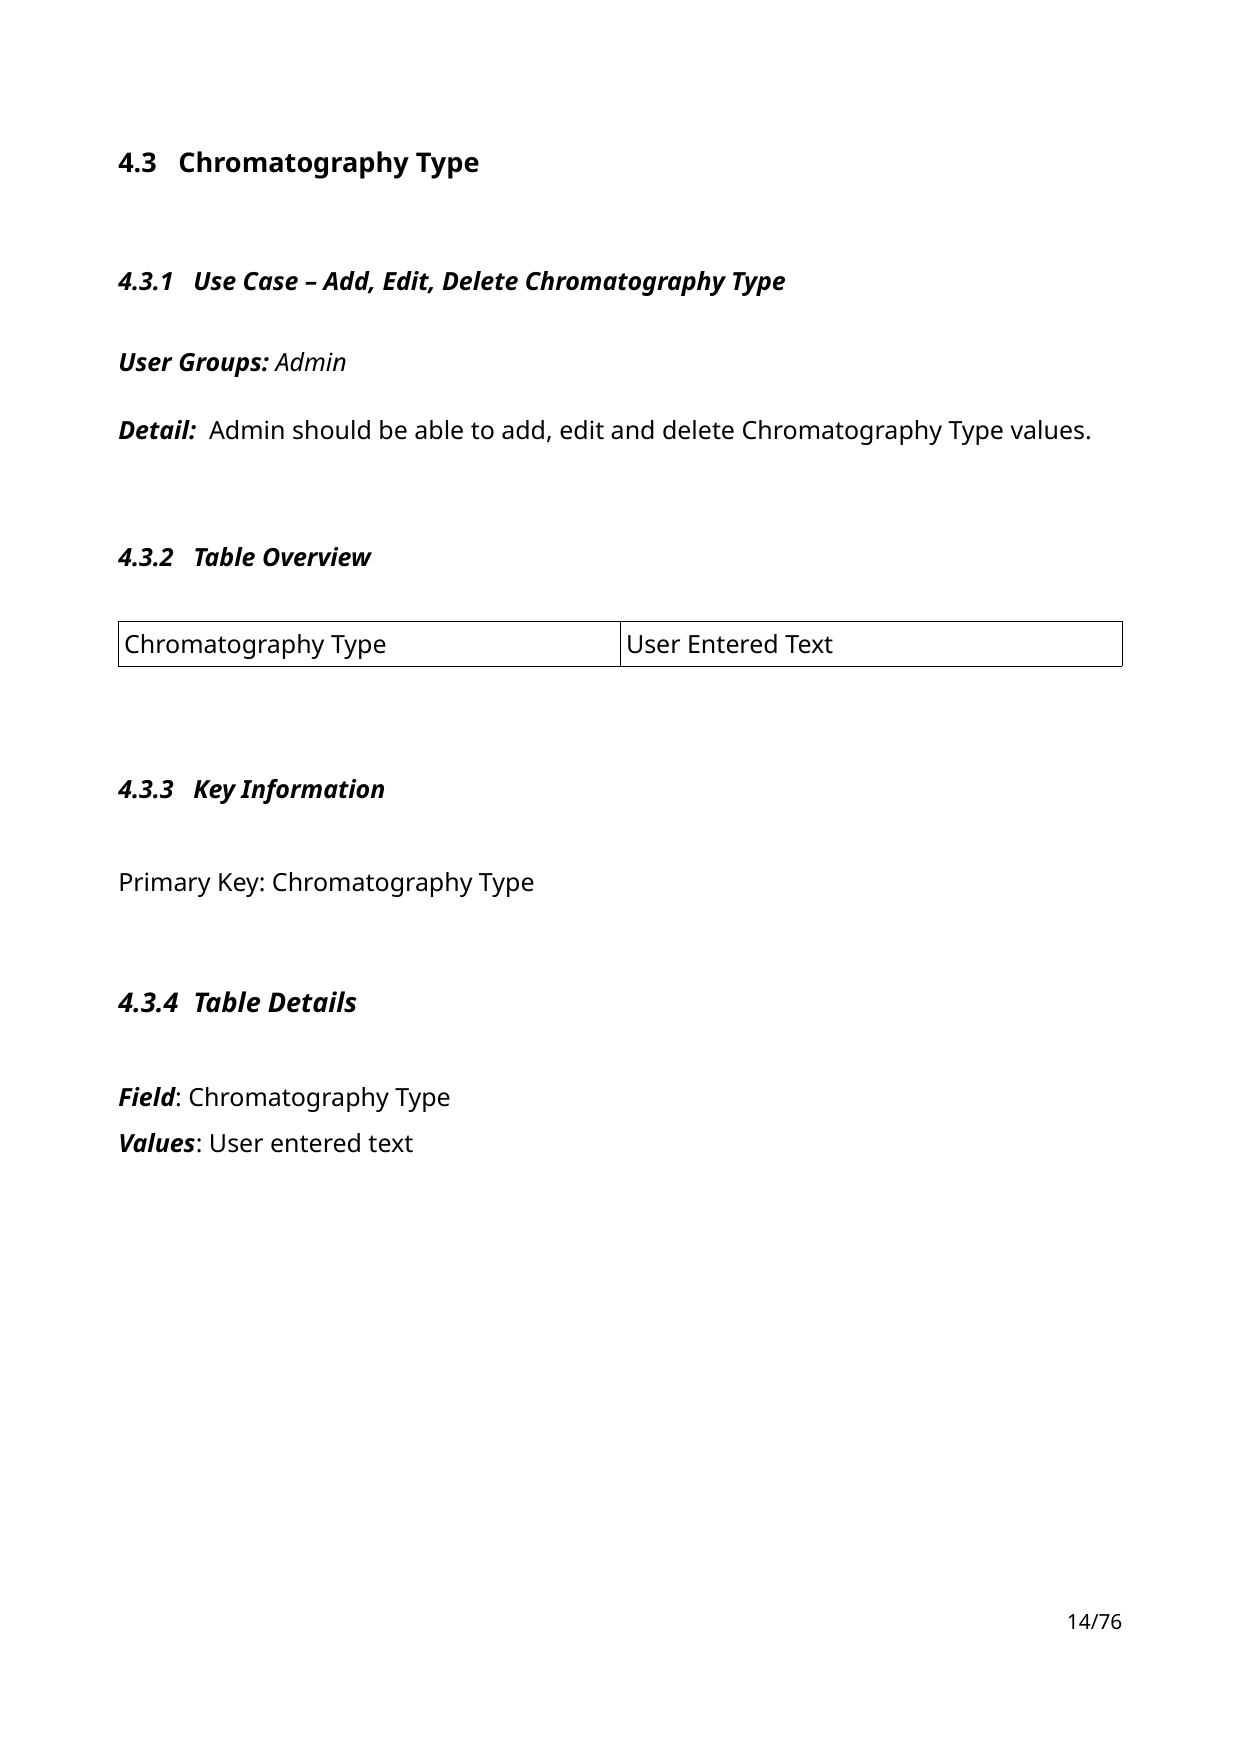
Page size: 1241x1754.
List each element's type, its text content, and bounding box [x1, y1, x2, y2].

table_header Chromatography Type [119, 622, 620, 666]
text Detail: Admin should be able to add, edit and delete Chromatography Type values. [118, 413, 1122, 447]
text Primary Key: Chromatography Type [118, 865, 1122, 899]
subtitle Chromatography Type [118, 143, 1122, 180]
text Field: Chromatography Type [118, 1079, 1122, 1113]
subtitle Table Overview [118, 540, 1122, 574]
subtitle Table Details [118, 983, 1122, 1020]
subtitle Use Case – Add, Edit, Delete Chromatography Type [118, 264, 1122, 298]
table_header User Entered Text [621, 622, 1122, 666]
text Values: User entered text [118, 1126, 1122, 1160]
text User Groups: Admin [118, 345, 1122, 379]
subtitle Key Information [118, 772, 1122, 806]
